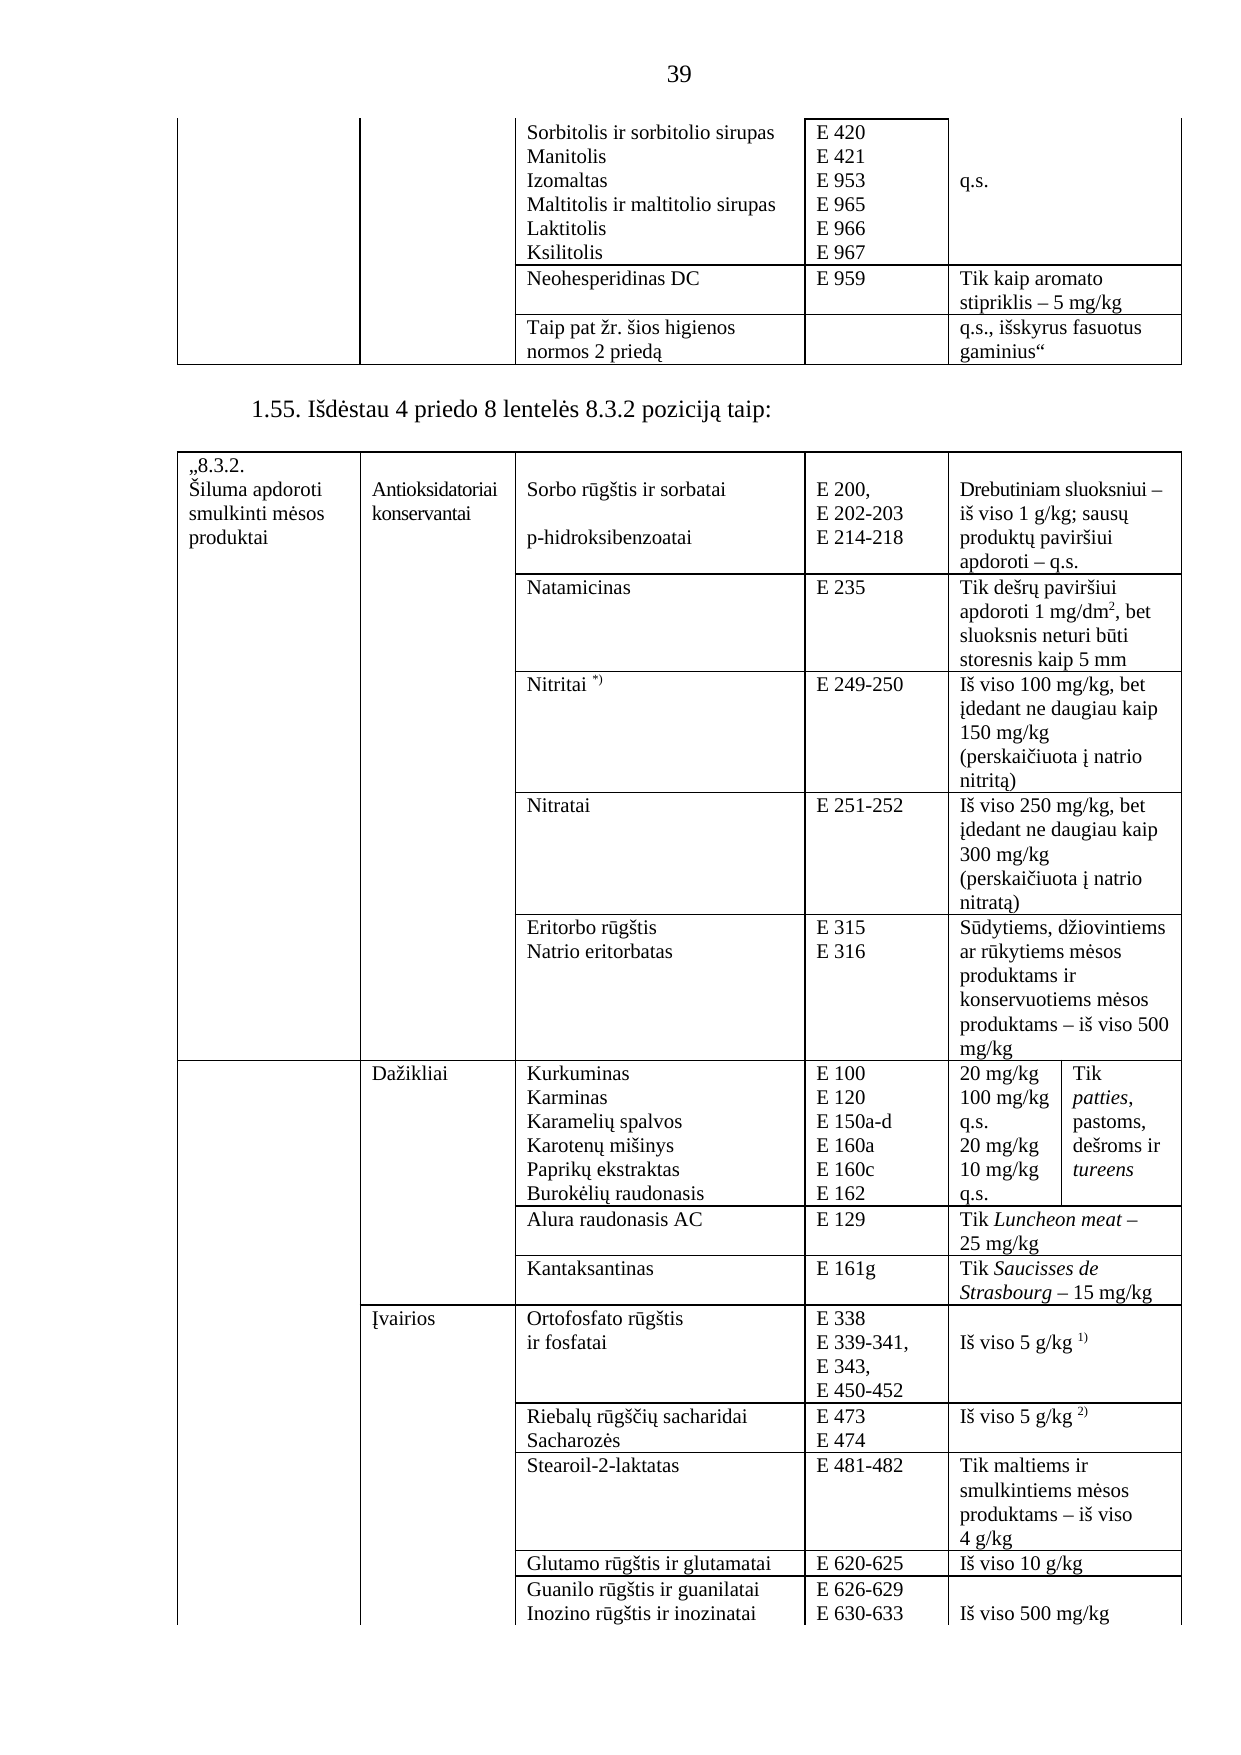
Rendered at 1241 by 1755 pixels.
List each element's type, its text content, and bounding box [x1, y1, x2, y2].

table_cell [361, 216, 515, 240]
table_cell [178, 1109, 360, 1133]
table_header „8.3.2. Šiluma apdoroti smulkinti mėsos [178, 453, 360, 525]
table_cell [361, 240, 515, 264]
table_cell Guanilo rūgštis ir guanilatai [516, 1577, 804, 1601]
table_cell E 630-633 [806, 1601, 948, 1625]
table_cell [178, 144, 359, 168]
table_cell Manitolis [516, 144, 804, 168]
table_cell E 315 [806, 915, 948, 939]
table_cell Neohesperidinas DC [516, 266, 804, 314]
table_cell patties, [1062, 1085, 1181, 1109]
table_cell ar rūkytiems mėsos produktams ir konservuotiems mėsos produktams – iš viso 500 mg/kg [949, 939, 1181, 1059]
table_cell Tik kaip aromato stipriklis – 5 mg/kg [949, 266, 1181, 314]
table_cell [178, 1550, 360, 1575]
table_cell [361, 118, 515, 144]
table_cell E 966 [806, 216, 948, 240]
table_cell 20 mg/kg [949, 1133, 1061, 1157]
table_cell Tik Saucisses de Strasbourg – 15 mg/kg [949, 1256, 1181, 1304]
table_cell [361, 1157, 515, 1181]
table_cell [361, 168, 515, 192]
table_cell [178, 1428, 360, 1452]
table_cell pastoms, [1062, 1109, 1181, 1133]
table_cell Natrio eritorbatas [516, 939, 804, 1059]
table_cell [361, 1133, 515, 1157]
table_cell Stearoil-2-laktatas [516, 1453, 804, 1550]
table_cell [178, 1601, 360, 1625]
table_cell E 162 [806, 1181, 948, 1205]
table_cell Burokėlių raudonasis [516, 1181, 804, 1205]
table_header Sorbo rūgštis ir sorbatai [516, 453, 804, 525]
table_cell [949, 240, 1181, 264]
table_cell [361, 314, 515, 363]
table_cell [178, 573, 360, 671]
table_cell [178, 192, 359, 216]
table_cell Sorbitolis ir sorbitolio sirupas [516, 118, 804, 144]
table_cell [178, 1575, 360, 1601]
table_cell Karotenų mišinys [516, 1133, 804, 1157]
table_cell [361, 1601, 515, 1625]
table_cell Riebalų rūgščių sacharidai [516, 1404, 804, 1428]
table_cell q.s. [949, 168, 1181, 192]
table_cell [361, 1550, 515, 1575]
table_cell Dažikliai [361, 1061, 515, 1085]
table_cell [361, 1255, 515, 1304]
table_cell produktai [178, 525, 360, 573]
table_cell [949, 216, 1181, 240]
table_cell produktų paviršiui apdoroti – q.s. [949, 525, 1181, 573]
table_cell [178, 671, 360, 792]
table_cell [361, 264, 515, 314]
table_cell E 338 E 339-341, E 343, E 450-452 [806, 1306, 948, 1402]
table_cell E 120 [806, 1085, 948, 1109]
table_cell [178, 792, 360, 914]
table_cell [178, 168, 359, 192]
table_cell [361, 525, 515, 573]
table_cell Eritorbo rūgštis [516, 915, 804, 939]
table_cell Karamelių spalvos [516, 1109, 804, 1133]
table_cell [178, 1061, 360, 1085]
table_cell E 150a-d [806, 1109, 948, 1133]
table_cell E 967 [806, 240, 948, 264]
table_cell [361, 1402, 515, 1428]
table_cell E 316 [806, 939, 948, 1059]
table_header Drebutiniam sluoksniui – iš viso 1 g/kg; sausų [949, 453, 1181, 525]
table_cell E 474 [806, 1428, 948, 1452]
table_cell Inozino rūgštis ir inozinatai [516, 1601, 804, 1625]
table_cell [178, 1085, 360, 1109]
table_cell [361, 1452, 515, 1550]
table_cell [949, 118, 1181, 144]
table_cell p-hidroksibenzoatai [516, 525, 804, 573]
text 1.55. Išdėstau 4 priedo 8 lentelės 8.3.2 poziciją taip: [177, 394, 1181, 422]
table_cell Kantaksantinas [516, 1256, 804, 1304]
table_cell Sacharozės [516, 1428, 804, 1452]
table_cell Iš viso 500 mg/kg [949, 1601, 1181, 1625]
table_cell [361, 1085, 515, 1109]
table_cell [178, 1255, 360, 1304]
table_cell Laktitolis [516, 216, 804, 240]
table_cell [178, 939, 360, 1059]
table_cell Taip pat žr. šios higienos normos 2 priedą [516, 315, 804, 363]
table_cell q.s., išskyrus fasuotus gaminius“ [949, 315, 1181, 363]
table_cell E 129 [806, 1207, 948, 1255]
table_cell Natamicinas [516, 575, 804, 671]
table_cell E 100 [806, 1061, 948, 1085]
table_cell [178, 914, 360, 939]
table_cell [178, 1402, 360, 1428]
table_cell E 953 [806, 168, 948, 192]
table_cell E 160c [806, 1157, 948, 1181]
table_cell [361, 792, 515, 914]
table_cell [361, 1575, 515, 1601]
table_cell [178, 1157, 360, 1181]
table_cell [361, 573, 515, 671]
table_cell [949, 192, 1181, 216]
table_cell [1062, 1181, 1181, 1205]
table_cell q.s. [949, 1109, 1061, 1133]
table_cell Maltitolis ir maltitolio sirupas [516, 192, 804, 216]
table_cell [178, 118, 359, 144]
table_cell q.s. [949, 1181, 1061, 1205]
table_cell [361, 939, 515, 1059]
table_cell E 214-218 [806, 525, 948, 573]
table_cell [178, 264, 359, 314]
table_cell [949, 1577, 1181, 1601]
table_cell [178, 314, 359, 363]
table_cell Nitratai [516, 793, 804, 914]
table_cell Glutamo rūgštis ir glutamatai [516, 1551, 804, 1575]
table_cell [178, 1205, 360, 1255]
table_cell E 473 [806, 1404, 948, 1428]
table_cell [361, 1109, 515, 1133]
table_cell Ortofosfato rūgštis ir fosfatai [516, 1306, 804, 1402]
table_cell E 421 [806, 144, 948, 168]
table_cell [178, 1304, 360, 1402]
table_cell Izomaltas [516, 168, 804, 192]
table_cell Alura raudonasis AC [516, 1207, 804, 1255]
table_cell E 160a [806, 1133, 948, 1157]
table_cell E 249-250 [806, 672, 948, 792]
table_cell [361, 671, 515, 792]
table_cell Iš viso 250 mg/kg, bet įdedant ne daugiau kaip 300 mg/kg (perskaičiuota į natrio nitratą) [949, 793, 1181, 914]
table_cell E 251-252 [806, 793, 948, 914]
table_cell E 626-629 [806, 1577, 948, 1601]
table_cell E 235 [806, 575, 948, 671]
table_cell [361, 1428, 515, 1452]
table_cell 100 mg/kg [949, 1085, 1061, 1109]
table_cell E 959 [806, 266, 948, 314]
table_cell [361, 192, 515, 216]
table_cell [361, 144, 515, 168]
table_cell Sūdytiems, džiovintiems [949, 915, 1181, 939]
table_cell Tik Luncheon meat – 25 mg/kg [949, 1207, 1181, 1255]
table_cell 10 mg/kg [949, 1157, 1061, 1181]
table_cell Kurkuminas [516, 1061, 804, 1085]
table_cell E 420 [806, 120, 948, 144]
table_cell [178, 240, 359, 264]
table_cell E 481-482 [806, 1453, 948, 1550]
table_cell [361, 1181, 515, 1205]
table_header Antioksidatoriai konservantai [361, 453, 515, 525]
table_cell Tik maltiems ir smulkintiems mėsos produktams – iš viso 4 g/kg [949, 1453, 1181, 1550]
table_cell [178, 1181, 360, 1205]
table_cell [949, 1428, 1181, 1452]
table_cell Karminas [516, 1085, 804, 1109]
table_cell 20 mg/kg [949, 1061, 1061, 1085]
table_cell Įvairios [361, 1306, 515, 1402]
table_cell dešroms ir [1062, 1133, 1181, 1157]
table_cell [361, 1205, 515, 1255]
table_cell [806, 315, 948, 363]
table_cell Nitritai *) [516, 672, 804, 792]
table_cell Paprikų ekstraktas [516, 1157, 804, 1181]
table_cell [949, 144, 1181, 168]
table_cell Tik dešrų paviršiui apdoroti 1 mg/dm2, bet sluoksnis neturi būti storesnis kaip 5 mm [949, 575, 1181, 671]
table_cell Iš viso 5 g/kg 1) [949, 1306, 1181, 1402]
table_cell Iš viso 5 g/kg 2) [949, 1404, 1181, 1428]
table_cell [178, 1452, 360, 1550]
table_cell E 965 [806, 192, 948, 216]
table_cell [361, 914, 515, 939]
table_cell Ksilitolis [516, 240, 804, 264]
table_cell E 620-625 [806, 1551, 948, 1575]
table_cell E 161g [806, 1256, 948, 1304]
table_cell Iš viso 10 g/kg [949, 1551, 1181, 1575]
table_cell Tik [1062, 1061, 1181, 1085]
table_cell Iš viso 100 mg/kg, bet įdedant ne daugiau kaip 150 mg/kg (perskaičiuota į natrio nitritą) [949, 672, 1181, 792]
table_cell [178, 1133, 360, 1157]
table_header E 200, E 202-203 [806, 453, 948, 525]
table_cell [178, 216, 359, 240]
table_cell tureens [1062, 1157, 1181, 1181]
